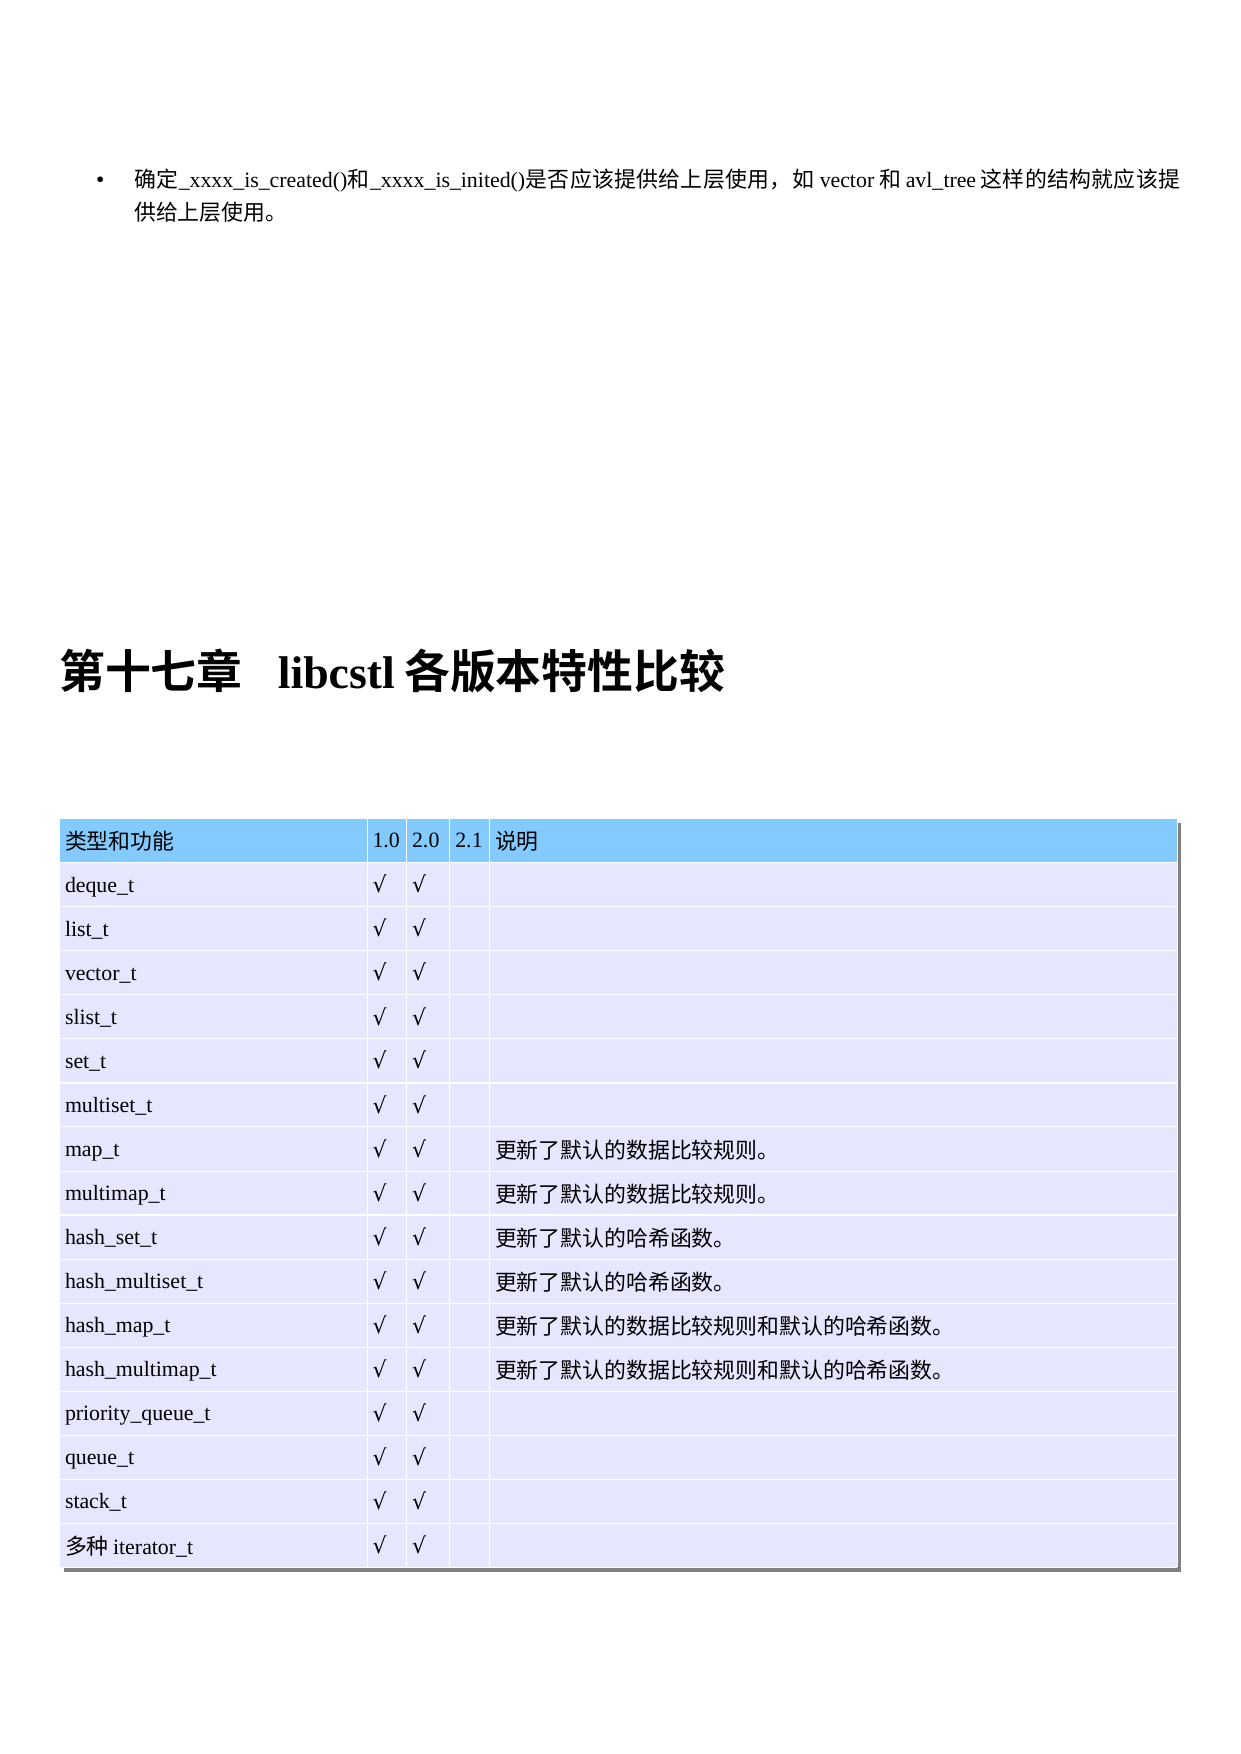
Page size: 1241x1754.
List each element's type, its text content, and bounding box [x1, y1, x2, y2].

table_cell 更新了默认的数据比较规则。 [490, 1127, 1177, 1171]
table_cell √ [407, 1172, 449, 1214]
table_header 1.0 [368, 819, 406, 862]
table_cell √ [368, 1348, 406, 1391]
table_cell [490, 1436, 1177, 1479]
table_cell deque_t [60, 863, 367, 906]
table_cell [490, 1084, 1177, 1126]
table_cell [490, 951, 1177, 994]
table_cell √ [368, 995, 406, 1038]
table_cell [450, 1392, 489, 1435]
table_cell [450, 1084, 489, 1126]
table_cell 多种iterator_t [60, 1524, 367, 1567]
table_cell √ [368, 1084, 406, 1126]
table_cell √ [407, 1039, 449, 1082]
table_cell [450, 907, 489, 950]
table_cell √ [368, 907, 406, 950]
table_cell [490, 995, 1177, 1038]
table_cell list_t [60, 907, 367, 950]
table_header 2.0 [407, 819, 449, 862]
table_header 说明 [490, 819, 1177, 862]
table_cell [450, 1436, 489, 1479]
table_cell √ [407, 995, 449, 1038]
table_cell stack_t [60, 1480, 367, 1523]
table_cell [450, 1524, 489, 1567]
table_cell √ [407, 1084, 449, 1126]
table_cell √ [368, 1039, 406, 1082]
table_cell √ [368, 1392, 406, 1435]
table_cell 更新了默认的哈希函数。 [490, 1260, 1177, 1303]
subtitle libcstl各版本特性比较 [59, 620, 1181, 717]
table_cell √ [407, 1304, 449, 1347]
table_cell 更新了默认的哈希函数。 [490, 1216, 1177, 1259]
table_cell vector_t [60, 951, 367, 994]
table_cell 更新了默认的数据比较规则和默认的哈希函数。 [490, 1348, 1177, 1391]
table_cell queue_t [60, 1436, 367, 1479]
table_cell [450, 1304, 489, 1347]
table_cell hash_multimap_t [60, 1348, 367, 1391]
table_cell map_t [60, 1127, 367, 1171]
table_cell hash_map_t [60, 1304, 367, 1347]
table_cell multiset_t [60, 1084, 367, 1126]
table_cell [450, 1039, 489, 1082]
table_cell [450, 1172, 489, 1214]
table_cell hash_multiset_t [60, 1260, 367, 1303]
table_cell √ [368, 1127, 406, 1171]
table_cell [450, 863, 489, 906]
table_cell √ [407, 1260, 449, 1303]
table_cell [490, 1480, 1177, 1523]
table_header 类型和功能 [60, 819, 367, 862]
table_cell [450, 1480, 489, 1523]
table_cell [450, 1216, 489, 1259]
table_cell [490, 1524, 1177, 1567]
table_cell √ [368, 1480, 406, 1523]
table_cell √ [407, 1216, 449, 1259]
table_cell √ [368, 1172, 406, 1214]
list 确定_xxxx_is_created()和_xxxx_is_inited()是否应该提供给上层使用，如vector和avl_tree这样的结构就应该提供给上层使用。 [96, 162, 1181, 227]
table_cell [450, 1348, 489, 1391]
table_cell [490, 907, 1177, 950]
table_cell √ [368, 1436, 406, 1479]
table_cell √ [368, 1260, 406, 1303]
table_cell [450, 1260, 489, 1303]
table_cell [450, 995, 489, 1038]
table_cell √ [407, 1392, 449, 1435]
table_cell 更新了默认的数据比较规则和默认的哈希函数。 [490, 1304, 1177, 1347]
table_cell √ [407, 1480, 449, 1523]
table_cell √ [407, 1127, 449, 1171]
table_cell √ [368, 1216, 406, 1259]
table_cell multimap_t [60, 1172, 367, 1214]
table_cell √ [407, 1348, 449, 1391]
table_cell √ [368, 1304, 406, 1347]
table_cell √ [407, 1436, 449, 1479]
table_cell [490, 1392, 1177, 1435]
table_cell √ [407, 907, 449, 950]
table_header 2.1 [450, 819, 489, 862]
table_cell √ [407, 863, 449, 906]
table_cell hash_set_t [60, 1216, 367, 1259]
table_cell priority_queue_t [60, 1392, 367, 1435]
table_cell √ [407, 1524, 449, 1567]
table_cell 更新了默认的数据比较规则。 [490, 1172, 1177, 1214]
table_cell [450, 1127, 489, 1171]
table_cell [490, 1039, 1177, 1082]
table_cell √ [368, 1524, 406, 1567]
table_cell set_t [60, 1039, 367, 1082]
table_cell √ [368, 863, 406, 906]
table_cell slist_t [60, 995, 367, 1038]
table_cell [450, 951, 489, 994]
table_cell √ [368, 951, 406, 994]
table_cell [490, 863, 1177, 906]
table_cell √ [407, 951, 449, 994]
